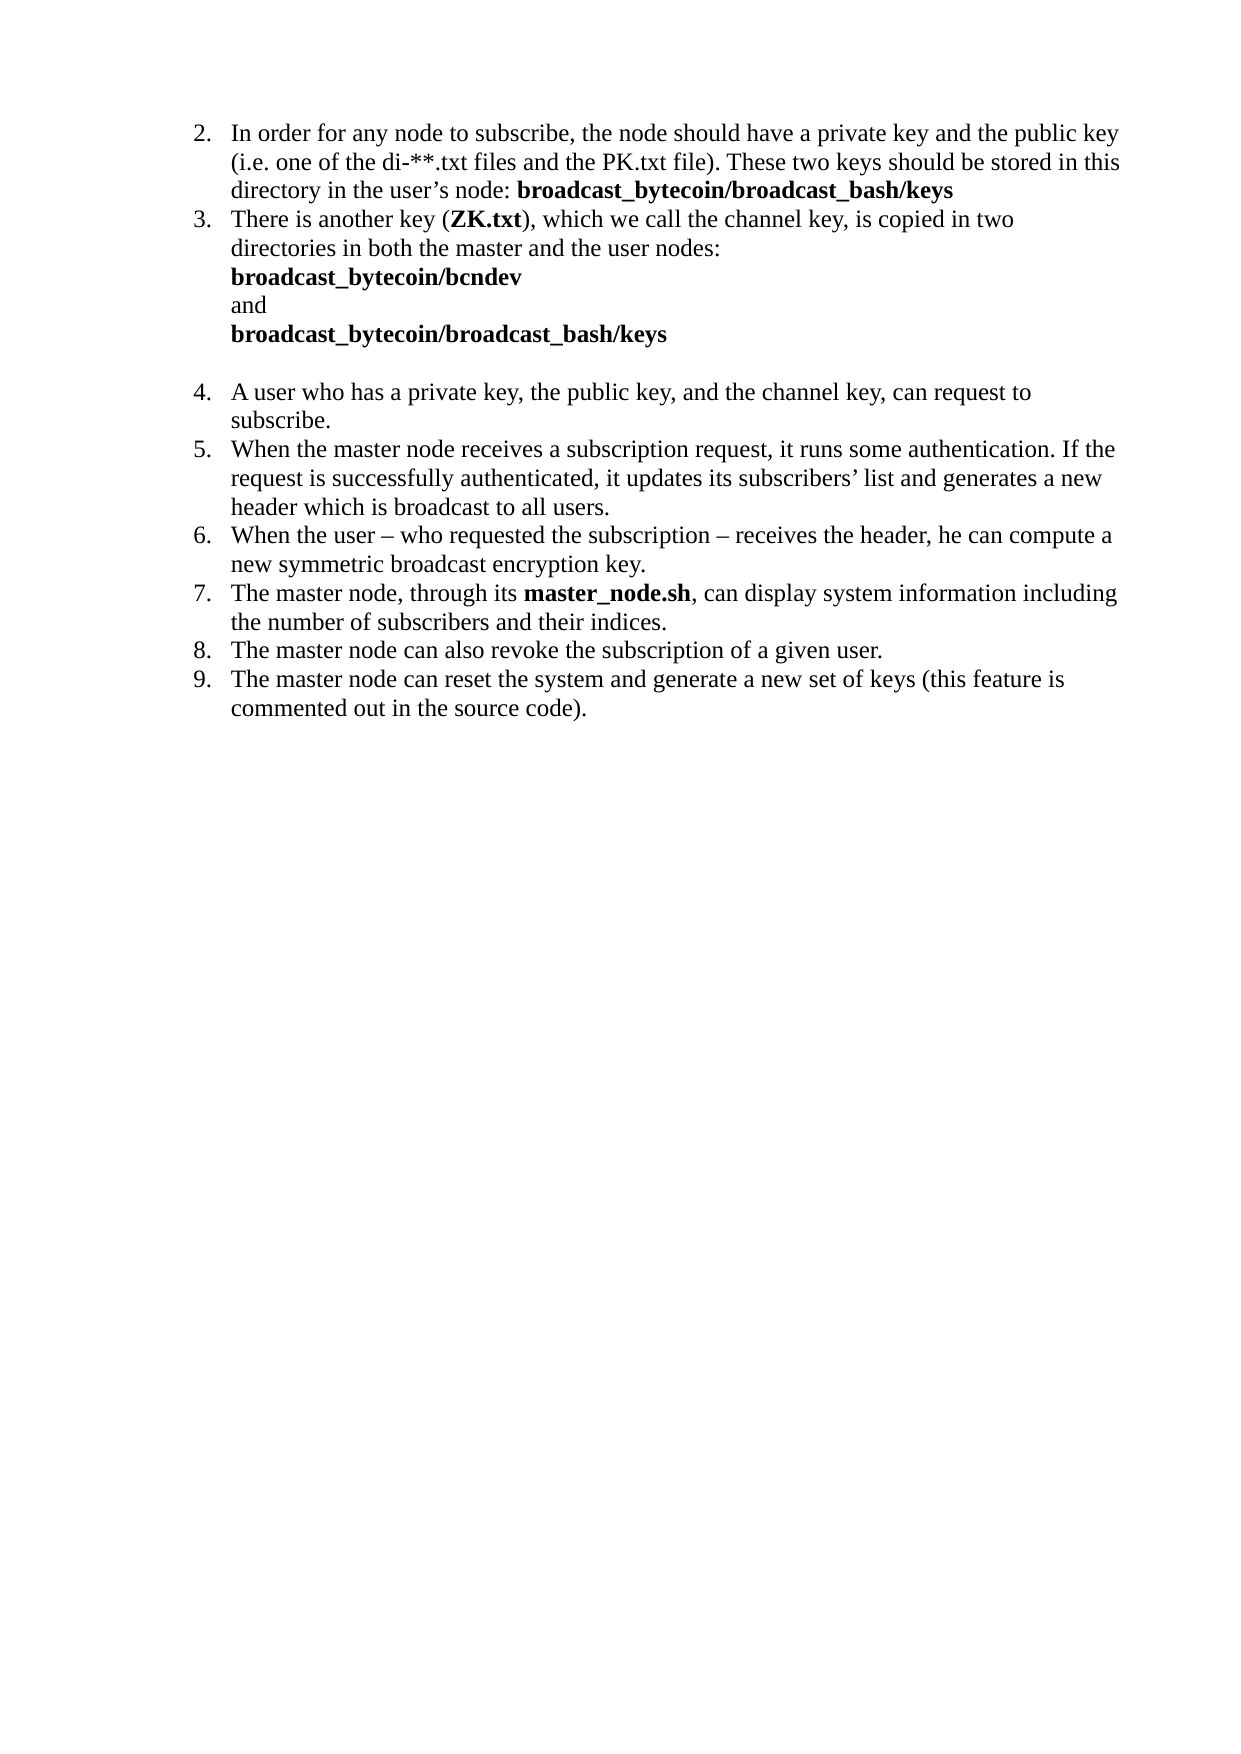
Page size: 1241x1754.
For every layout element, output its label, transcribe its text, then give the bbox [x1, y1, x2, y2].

list The master node can also revoke the subscription of a given user. [193, 636, 1122, 664]
list There is another key (ZK.txt), which we call the channel key, is copied in two directories in both the master and the user nodes: broadcast_bytecoin/bcndev and broadcast_bytecoin/broadcast_bash/keys [193, 204, 1122, 348]
list When the user – who requested the subscription – receives the header, he can compute a new symmetric broadcast encryption key. [193, 521, 1122, 578]
list The master node, through its master_node.sh, can display system information including the number of subscribers and their indices. [193, 578, 1122, 636]
list In order for any node to subscribe, the node should have a private key and the public key (i.e. one of the di-**.txt files and the PK.txt file). These two keys should be stored in this directory in the user’s node: broadcast_bytecoin/broadcast_bash/keys [193, 118, 1122, 204]
list The master node can reset the system and generate a new set of keys (this feature is commented out in the source code). [193, 664, 1122, 751]
list A user who has a private key, the public key, and the channel key, can request to subscribe. [193, 377, 1122, 434]
list When the master node receives a subscription request, it runs some authentication. If the request is successfully authenticated, it updates its subscribers’ list and generates a new header which is broadcast to all users. [193, 434, 1122, 521]
